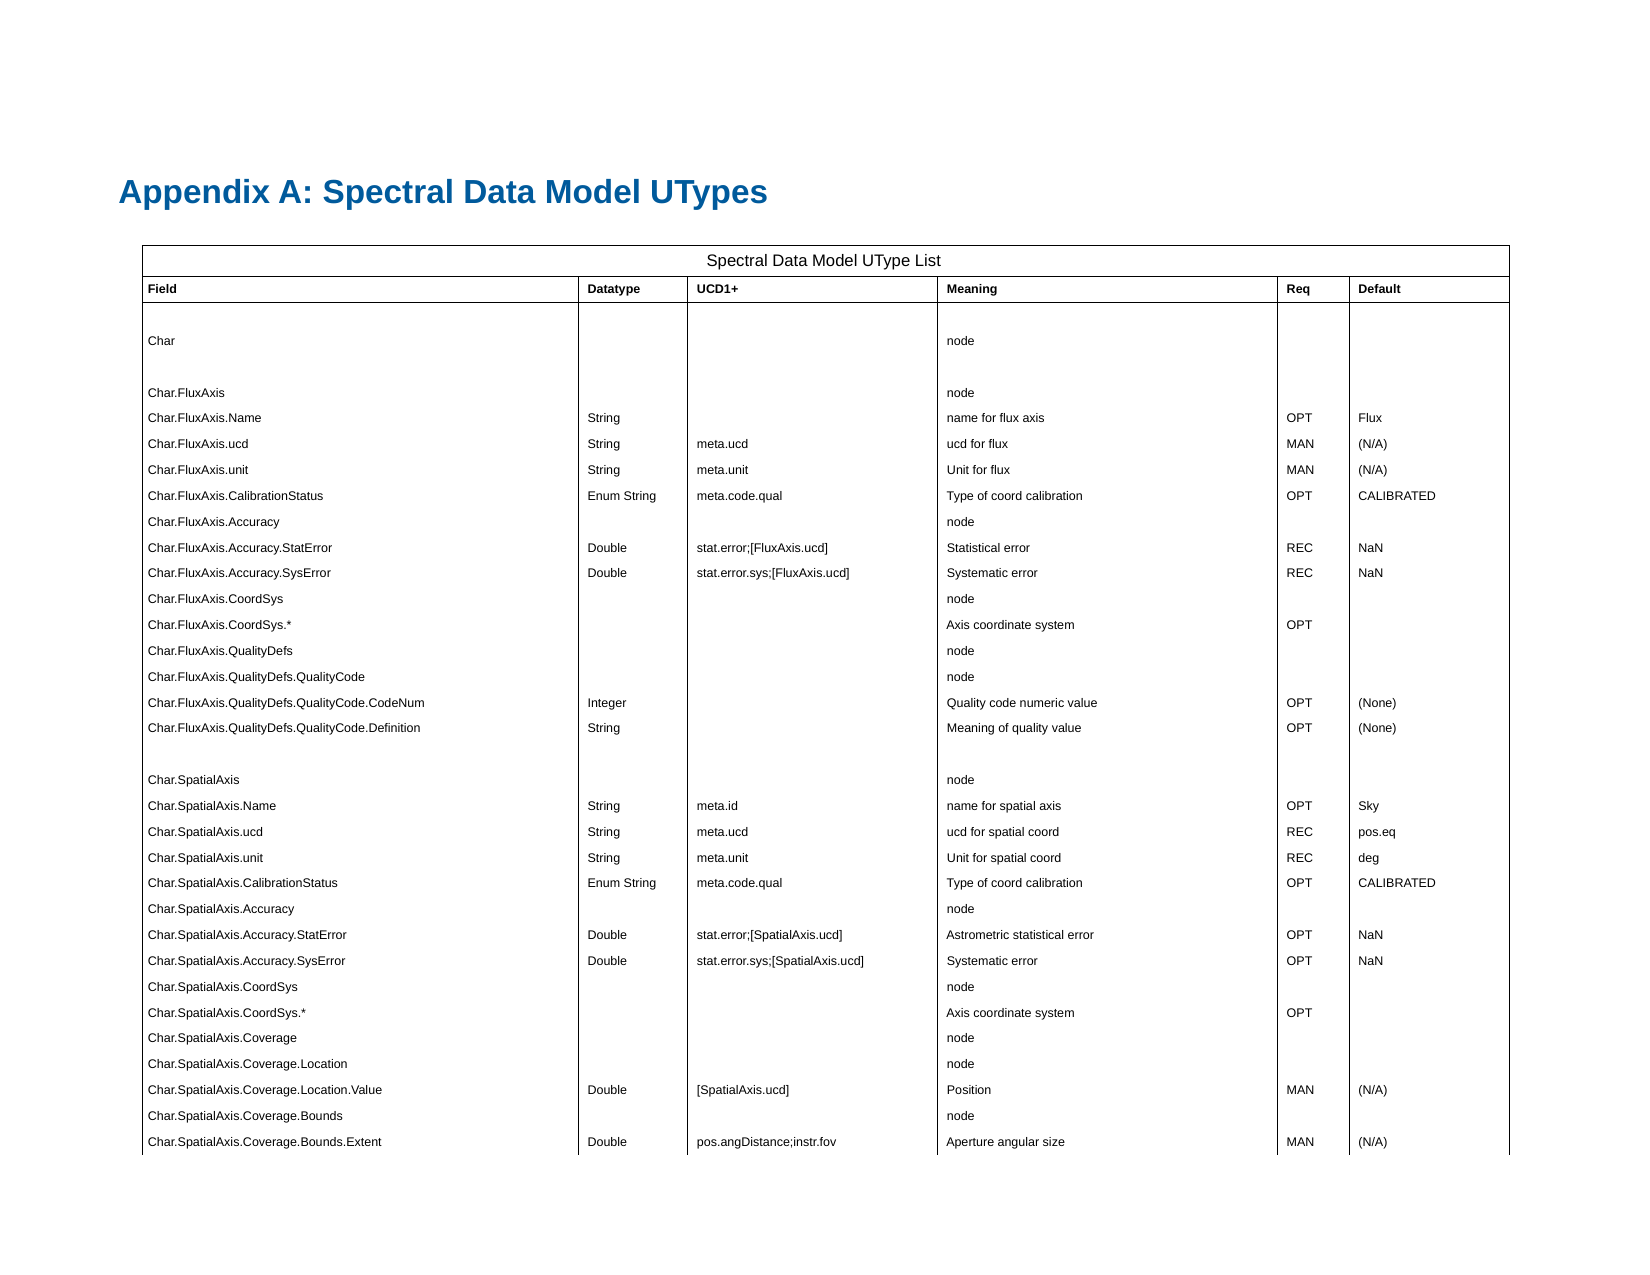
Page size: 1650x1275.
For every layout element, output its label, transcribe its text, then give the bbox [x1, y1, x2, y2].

table_cell Char.FluxAxis.ucd [143, 431, 578, 457]
table_cell Unit for spatial coord [938, 845, 1277, 870]
table_cell [688, 974, 937, 999]
table_cell node [938, 638, 1277, 664]
table_cell Char.FluxAxis.CoordSys.* [143, 612, 578, 638]
table_cell Type of coord calibration [938, 483, 1277, 509]
table_cell [579, 586, 687, 612]
table_cell REC [1278, 560, 1349, 586]
table_cell node [938, 1025, 1277, 1051]
table_cell Type of coord calibration [938, 870, 1277, 896]
table_cell [688, 896, 937, 922]
table_cell OPT [1278, 1000, 1349, 1025]
table_cell Char.SpatialAxis.Coverage.Location.Value [143, 1077, 578, 1103]
table_cell Enum String [579, 483, 687, 509]
table_cell Req [1278, 277, 1349, 302]
table_cell [688, 380, 937, 405]
table_cell OPT [1278, 483, 1349, 509]
table_cell [688, 741, 937, 767]
table_cell [579, 1103, 687, 1129]
table_cell [1350, 328, 1509, 354]
table_cell [1278, 328, 1349, 354]
table_cell [143, 741, 578, 767]
table_cell OPT [1278, 612, 1349, 638]
table_cell Double [579, 560, 687, 586]
table_cell UCD1+ [688, 277, 937, 302]
table_cell [579, 1000, 687, 1025]
table_cell [688, 690, 937, 715]
table_cell OPT [1278, 948, 1349, 974]
table_cell [1278, 767, 1349, 793]
table_cell Sky [1350, 793, 1509, 819]
table_cell [1350, 974, 1509, 999]
table_cell node [938, 328, 1277, 354]
table_cell [688, 638, 937, 664]
table_cell Flux [1350, 405, 1509, 431]
table_cell [1278, 896, 1349, 922]
table_cell [1350, 767, 1509, 793]
table_cell ucd for spatial coord [938, 819, 1277, 844]
table_cell OPT [1278, 922, 1349, 948]
table_cell name for flux axis [938, 405, 1277, 431]
table_cell [579, 741, 687, 767]
table_cell [1350, 741, 1509, 767]
table_cell [688, 715, 937, 741]
table_cell node [938, 380, 1277, 405]
table_cell stat.error;[FluxAxis.ucd] [688, 535, 937, 560]
table_cell [1350, 354, 1509, 379]
table_cell [1350, 1000, 1509, 1025]
table_cell stat.error;[SpatialAxis.ucd] [688, 922, 937, 948]
table_cell [579, 664, 687, 689]
table_cell Systematic error [938, 948, 1277, 974]
table_cell Integer [579, 690, 687, 715]
table_cell [579, 303, 687, 328]
table_cell [688, 509, 937, 534]
table_cell [688, 303, 937, 328]
table_cell Double [579, 922, 687, 948]
table_cell node [938, 896, 1277, 922]
table_cell Char.FluxAxis.Accuracy [143, 509, 578, 534]
table_cell meta.code.qual [688, 870, 937, 896]
table_cell pos.angDistance;instr.fov [688, 1129, 937, 1154]
table_cell String [579, 819, 687, 844]
table_cell Double [579, 1077, 687, 1103]
table_cell String [579, 405, 687, 431]
table_cell Char.SpatialAxis [143, 767, 578, 793]
table_cell MAN [1278, 1077, 1349, 1103]
table_cell Char.FluxAxis.QualityDefs.QualityCode.Definition [143, 715, 578, 741]
table_cell [1350, 1051, 1509, 1077]
table_cell Double [579, 1129, 687, 1154]
table_cell [688, 405, 937, 431]
table_cell Datatype [579, 277, 687, 302]
table_cell Char [143, 328, 578, 354]
table_cell [579, 767, 687, 793]
table_cell [688, 767, 937, 793]
table_cell node [938, 1051, 1277, 1077]
table_cell [579, 1025, 687, 1051]
table_cell Field [143, 277, 578, 302]
table_cell Enum String [579, 870, 687, 896]
table_cell Char.SpatialAxis.CalibrationStatus [143, 870, 578, 896]
table_cell (N/A) [1350, 1129, 1509, 1154]
table_cell Char.SpatialAxis.ucd [143, 819, 578, 844]
table_cell name for spatial axis [938, 793, 1277, 819]
table_cell [688, 1103, 937, 1129]
table_header Spectral Data Model UType List [143, 246, 1509, 276]
table_cell Systematic error [938, 560, 1277, 586]
table_cell (N/A) [1350, 457, 1509, 483]
table_cell [688, 612, 937, 638]
table_cell [1278, 1025, 1349, 1051]
table_cell [938, 741, 1277, 767]
table_cell [579, 328, 687, 354]
table_cell meta.ucd [688, 431, 937, 457]
table_cell [688, 328, 937, 354]
table_cell Char.SpatialAxis.Coverage.Bounds.Extent [143, 1129, 578, 1154]
table_cell Char.SpatialAxis.Accuracy [143, 896, 578, 922]
table_cell Double [579, 535, 687, 560]
table_cell NaN [1350, 948, 1509, 974]
table_cell [1350, 896, 1509, 922]
table_cell OPT [1278, 793, 1349, 819]
table_cell node [938, 767, 1277, 793]
table_cell [688, 586, 937, 612]
table_cell deg [1350, 845, 1509, 870]
table_cell (N/A) [1350, 1077, 1509, 1103]
table_cell OPT [1278, 690, 1349, 715]
table_cell [1278, 586, 1349, 612]
table_cell meta.unit [688, 457, 937, 483]
table_cell [1278, 974, 1349, 999]
table_cell meta.code.qual [688, 483, 937, 509]
table_cell NaN [1350, 560, 1509, 586]
table_cell NaN [1350, 922, 1509, 948]
table_cell [579, 354, 687, 379]
table_cell Double [579, 948, 687, 974]
table_cell node [938, 974, 1277, 999]
table_cell REC [1278, 845, 1349, 870]
table_cell String [579, 715, 687, 741]
table_cell String [579, 793, 687, 819]
table_cell Meaning [938, 277, 1277, 302]
table_cell MAN [1278, 457, 1349, 483]
table_cell pos.eq [1350, 819, 1509, 844]
table_cell Char.FluxAxis.unit [143, 457, 578, 483]
table_cell [1278, 1103, 1349, 1129]
table_cell [688, 664, 937, 689]
table_cell Char.FluxAxis [143, 380, 578, 405]
table_cell String [579, 457, 687, 483]
table_cell Char.SpatialAxis.Name [143, 793, 578, 819]
table_cell [938, 303, 1277, 328]
table_cell stat.error.sys;[SpatialAxis.ucd] [688, 948, 937, 974]
table_cell [579, 1051, 687, 1077]
table_cell CALIBRATED [1350, 870, 1509, 896]
table_cell Meaning of quality value [938, 715, 1277, 741]
table_cell [1278, 741, 1349, 767]
table_cell CALIBRATED [1350, 483, 1509, 509]
table_cell [143, 354, 578, 379]
table_cell [579, 612, 687, 638]
table_cell Char.SpatialAxis.CoordSys [143, 974, 578, 999]
table_cell Char.SpatialAxis.Coverage [143, 1025, 578, 1051]
table_cell [579, 380, 687, 405]
table_cell [1278, 638, 1349, 664]
table_cell [1350, 638, 1509, 664]
table_cell Axis coordinate system [938, 1000, 1277, 1025]
table_cell Char.FluxAxis.Accuracy.StatError [143, 535, 578, 560]
table_cell [1350, 612, 1509, 638]
table_cell (None) [1350, 715, 1509, 741]
table_cell Char.FluxAxis.Accuracy.SysError [143, 560, 578, 586]
table_cell Char.SpatialAxis.Coverage.Bounds [143, 1103, 578, 1129]
table_cell REC [1278, 535, 1349, 560]
table_cell node [938, 586, 1277, 612]
table_cell [688, 354, 937, 379]
table_cell MAN [1278, 431, 1349, 457]
table_cell NaN [1350, 535, 1509, 560]
table_cell Unit for flux [938, 457, 1277, 483]
table_cell [1278, 303, 1349, 328]
subtitle Appendix A: Spectral Data Model UTypes [118, 172, 1532, 210]
table_cell REC [1278, 819, 1349, 844]
table_cell node [938, 1103, 1277, 1129]
table_cell [1350, 664, 1509, 689]
table_cell Char.SpatialAxis.Coverage.Location [143, 1051, 578, 1077]
table_cell meta.ucd [688, 819, 937, 844]
table_cell Char.SpatialAxis.CoordSys.* [143, 1000, 578, 1025]
table_cell [1350, 586, 1509, 612]
table_cell Char.FluxAxis.CalibrationStatus [143, 483, 578, 509]
table_cell String [579, 845, 687, 870]
table_cell node [938, 509, 1277, 534]
table_cell Aperture angular size [938, 1129, 1277, 1154]
table_cell [1350, 509, 1509, 534]
table_cell stat.error.sys;[FluxAxis.ucd] [688, 560, 937, 586]
table_cell Char.FluxAxis.CoordSys [143, 586, 578, 612]
table_cell Char.FluxAxis.QualityDefs.QualityCode.CodeNum [143, 690, 578, 715]
table_cell [143, 303, 578, 328]
table_cell [1278, 664, 1349, 689]
table_cell String [579, 431, 687, 457]
table_cell [579, 638, 687, 664]
table_cell node [938, 664, 1277, 689]
table_cell [579, 974, 687, 999]
table_cell [SpatialAxis.ucd] [688, 1077, 937, 1103]
table_cell Axis coordinate system [938, 612, 1277, 638]
table_cell [1278, 354, 1349, 379]
table_cell [688, 1025, 937, 1051]
table_cell Char.SpatialAxis.Accuracy.StatError [143, 922, 578, 948]
table_cell (N/A) [1350, 431, 1509, 457]
table_cell [1278, 1051, 1349, 1077]
table_cell Quality code numeric value [938, 690, 1277, 715]
table_cell Char.FluxAxis.Name [143, 405, 578, 431]
table_cell Position [938, 1077, 1277, 1103]
table_cell Char.FluxAxis.QualityDefs [143, 638, 578, 664]
table_cell [1350, 1025, 1509, 1051]
table_cell [1278, 509, 1349, 534]
table_cell meta.unit [688, 845, 937, 870]
table_cell Char.SpatialAxis.unit [143, 845, 578, 870]
table_cell [688, 1051, 937, 1077]
table_cell (None) [1350, 690, 1509, 715]
table_cell Astrometric statistical error [938, 922, 1277, 948]
table_cell [1350, 303, 1509, 328]
table_cell [1278, 380, 1349, 405]
table_cell [688, 1000, 937, 1025]
table_cell Char.FluxAxis.QualityDefs.QualityCode [143, 664, 578, 689]
table_cell OPT [1278, 405, 1349, 431]
table_cell [1350, 1103, 1509, 1129]
table_cell OPT [1278, 870, 1349, 896]
table_cell OPT [1278, 715, 1349, 741]
table_cell Default [1350, 277, 1509, 302]
table_cell [1350, 380, 1509, 405]
table_cell [579, 896, 687, 922]
table_cell meta.id [688, 793, 937, 819]
table_cell [938, 354, 1277, 379]
table_cell [579, 509, 687, 534]
table_cell Statistical error [938, 535, 1277, 560]
table_cell ucd for flux [938, 431, 1277, 457]
table_cell MAN [1278, 1129, 1349, 1154]
table_cell Char.SpatialAxis.Accuracy.SysError [143, 948, 578, 974]
